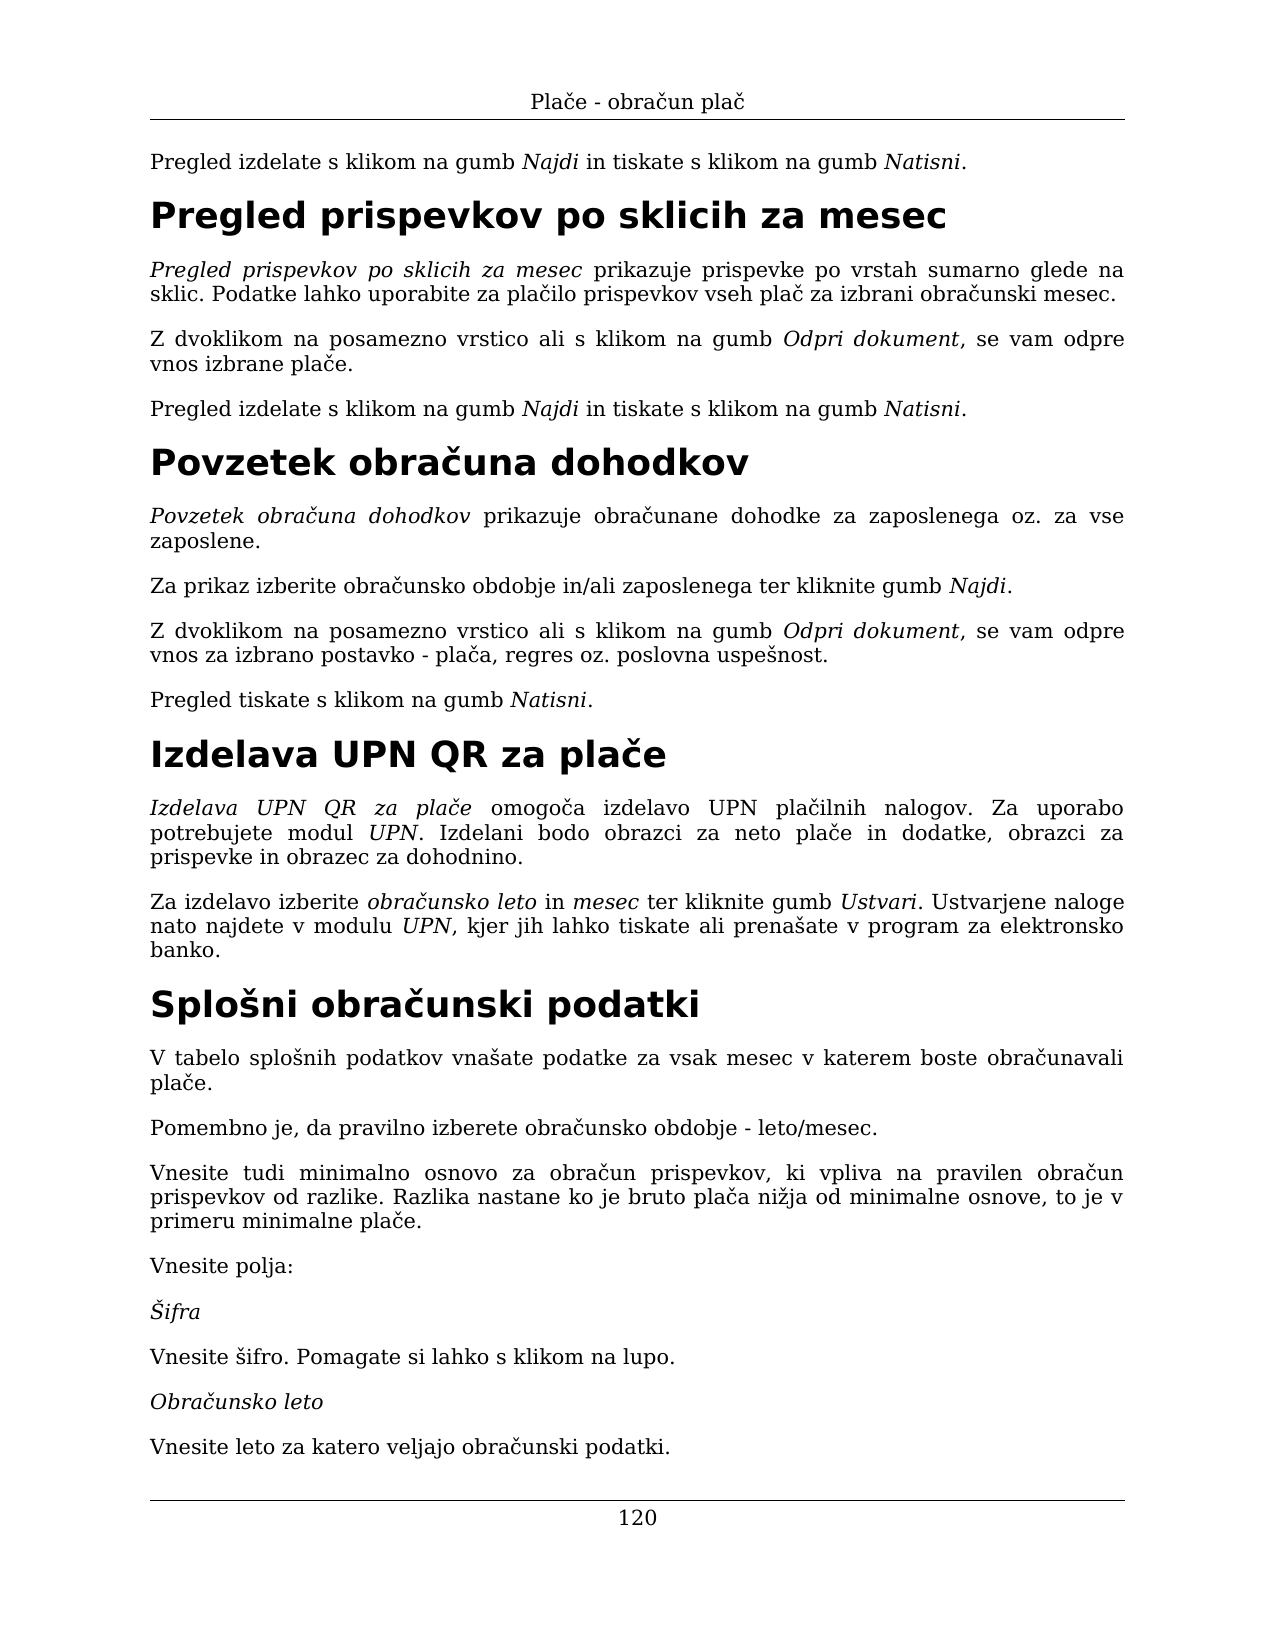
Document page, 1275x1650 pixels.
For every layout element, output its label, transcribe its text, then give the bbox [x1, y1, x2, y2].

text Povzetek obračuna dohodkov [150, 442, 1125, 484]
text Vnesite polja: [150, 1254, 1125, 1279]
text Pregled prispevkov po sklicih za mesec [150, 195, 1125, 237]
text Z dvoklikom na posamezno vrstico ali s klikom na gumb Odpri dokument, se vam odpre vnos za izbrano postavko - plača, regres oz. poslovna uspešnost. [150, 619, 1125, 668]
text Obračunsko leto [150, 1390, 1125, 1414]
text Za prikaz izberite obračunsko obdobje in/ali zaposlenega ter kliknite gumb Najdi. [150, 574, 1125, 598]
text Izdelava UPN QR za plače omogoča izdelavo UPN plačilnih nalogov. Za uporabo potrebujete modul UPN. Izdelani bodo obrazci za neto plače in dodatke, obrazci za prispevke in obrazec za dohodnino. [150, 796, 1125, 869]
text Pregled prispevkov po sklicih za mesec prikazuje prispevke po vrstah sumarno glede na sklic. Podatke lahko uporabite za plačilo prispevkov vseh plač za izbrani obračunski mesec. [150, 258, 1125, 306]
text Vnesite leto za katero veljajo obračunski podatki. [150, 1435, 1125, 1459]
text V tabelo splošnih podatkov vnašate podatke za vsak mesec v katerem boste obračunavali plače. [150, 1046, 1125, 1095]
text Izdelava UPN QR za plače [150, 733, 1125, 776]
text Za izdelavo izberite obračunsko leto in mesec ter kliknite gumb Ustvari. Ustvarjene naloge nato najdete v modulu UPN, kjer jih lahko tiskate ali prenašate v program za elektronsko banko. [150, 890, 1125, 963]
text Povzetek obračuna dohodkov prikazuje obračunane dohodke za zaposlenega oz. za vse zaposlene. [150, 504, 1125, 553]
text Pregled izdelate s klikom na gumb Najdi in tiskate s klikom na gumb Natisni. [150, 150, 1125, 174]
text Z dvoklikom na posamezno vrstico ali s klikom na gumb Odpri dokument, se vam odpre vnos izbrane plače. [150, 327, 1125, 376]
text Vnesite tudi minimalno osnovo za obračun prispevkov, ki vpliva na pravilen obračun prispevkov od razlike. Razlika nastane ko je bruto plača nižja od minimalne osnove, to je v primeru minimalne plače. [150, 1161, 1125, 1234]
text Pomembno je, da pravilno izberete obračunsko obdobje - leto/mesec. [150, 1116, 1125, 1140]
text Splošni obračunski podatki [150, 984, 1125, 1026]
text Pregled izdelate s klikom na gumb Najdi in tiskate s klikom na gumb Natisni. [150, 397, 1125, 421]
text Vnesite šifro. Pomagate si lahko s klikom na lupo. [150, 1345, 1125, 1369]
text Šifra [150, 1300, 1125, 1324]
text Pregled tiskate s klikom na gumb Natisni. [150, 688, 1125, 713]
